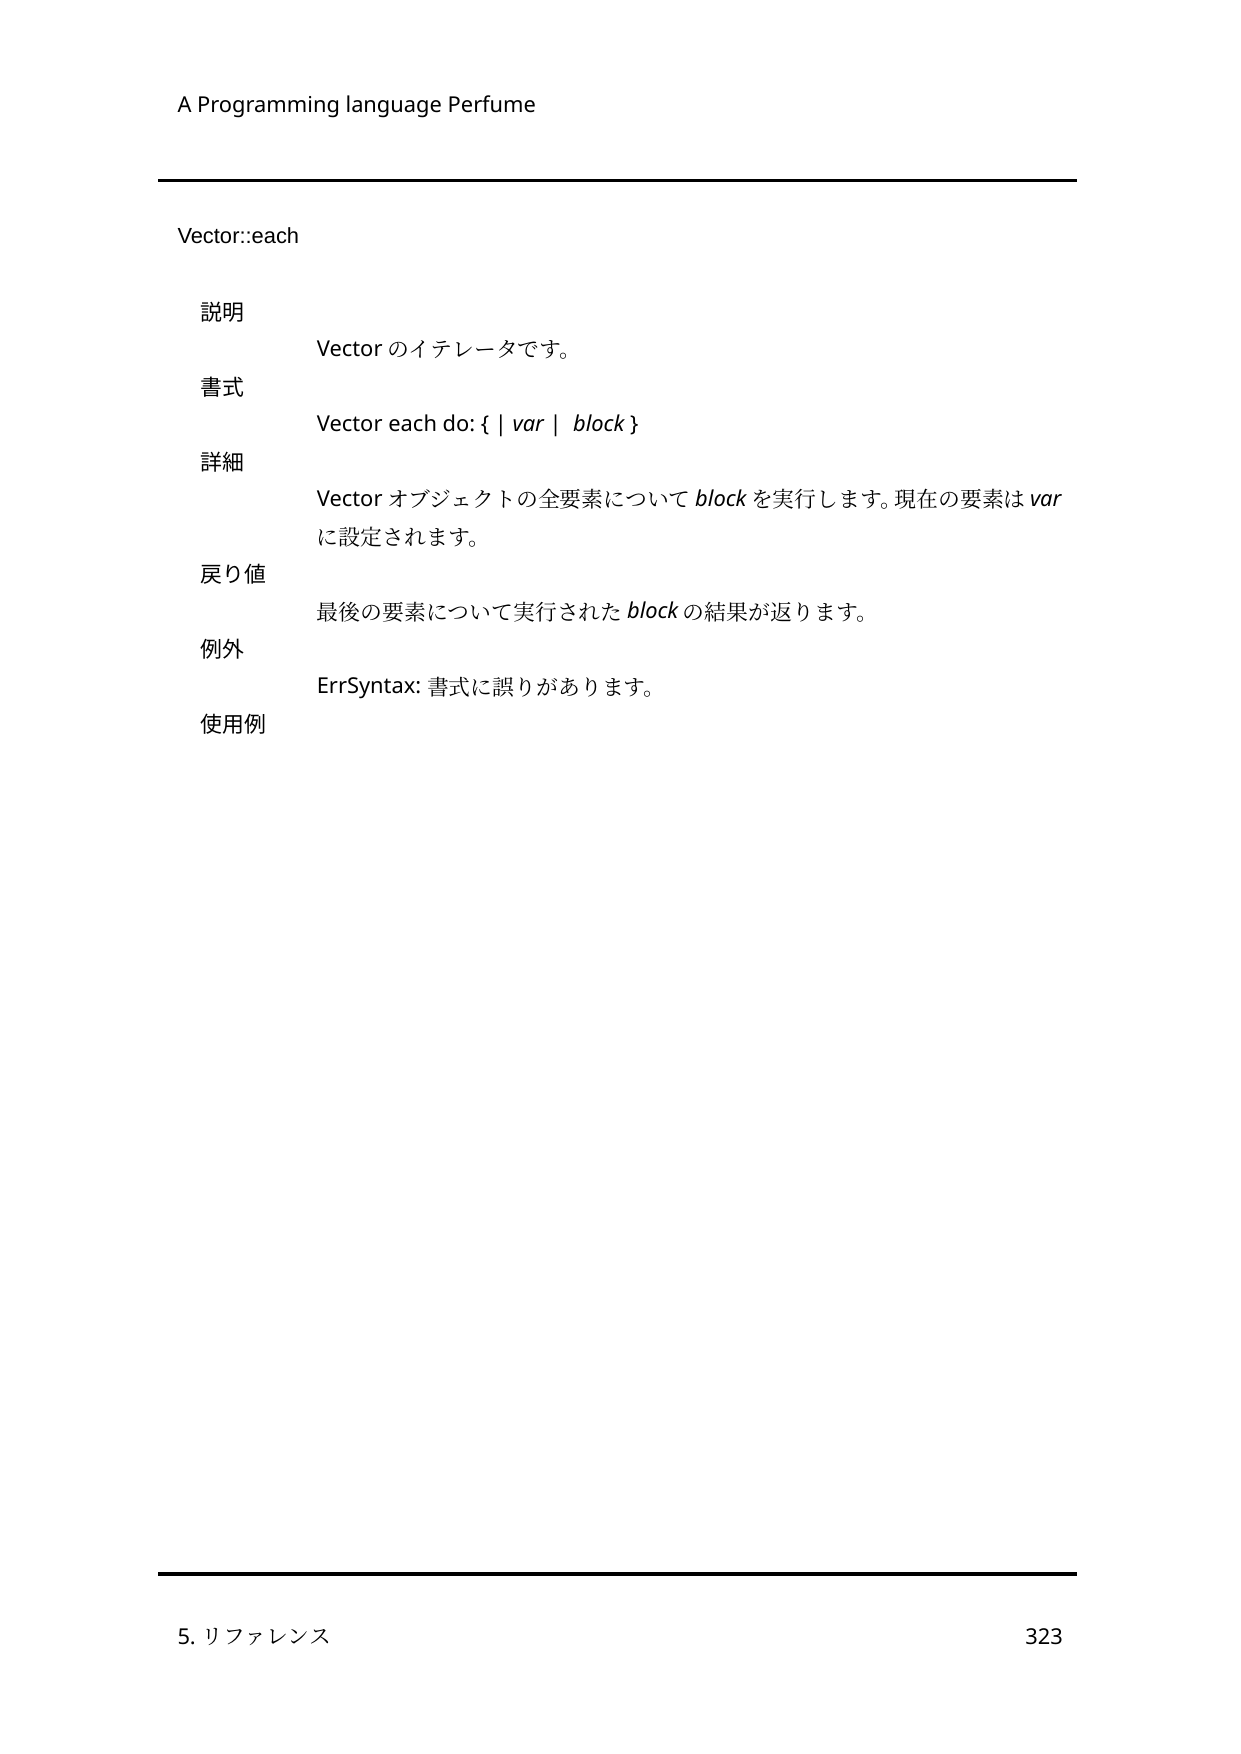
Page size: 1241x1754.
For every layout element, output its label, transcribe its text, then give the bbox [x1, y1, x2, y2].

table_cell 詳細 [200, 442, 317, 554]
table_cell ErrSyntax: 書式に誤りがあります。 [317, 629, 1063, 704]
table_header 説明 [200, 292, 317, 367]
table_cell 最後の要素について実行されたblockの結果が返ります。 [317, 554, 1063, 629]
subtitle Vector::each [177, 217, 1063, 254]
table_cell 戻り値 [200, 554, 317, 629]
table_cell Vectorオブジェクトの全要素についてblockを実行します。現在の要素はvar に設定されます。 [317, 442, 1063, 554]
table_cell 例外 [200, 629, 317, 704]
table_cell [317, 704, 1063, 779]
table_header Vectorのイテレータです。 [317, 292, 1063, 367]
table_cell 使用例 [200, 704, 317, 779]
table_cell Vector each do: { | var | block } [317, 367, 1063, 442]
table_cell 書式 [200, 367, 317, 442]
